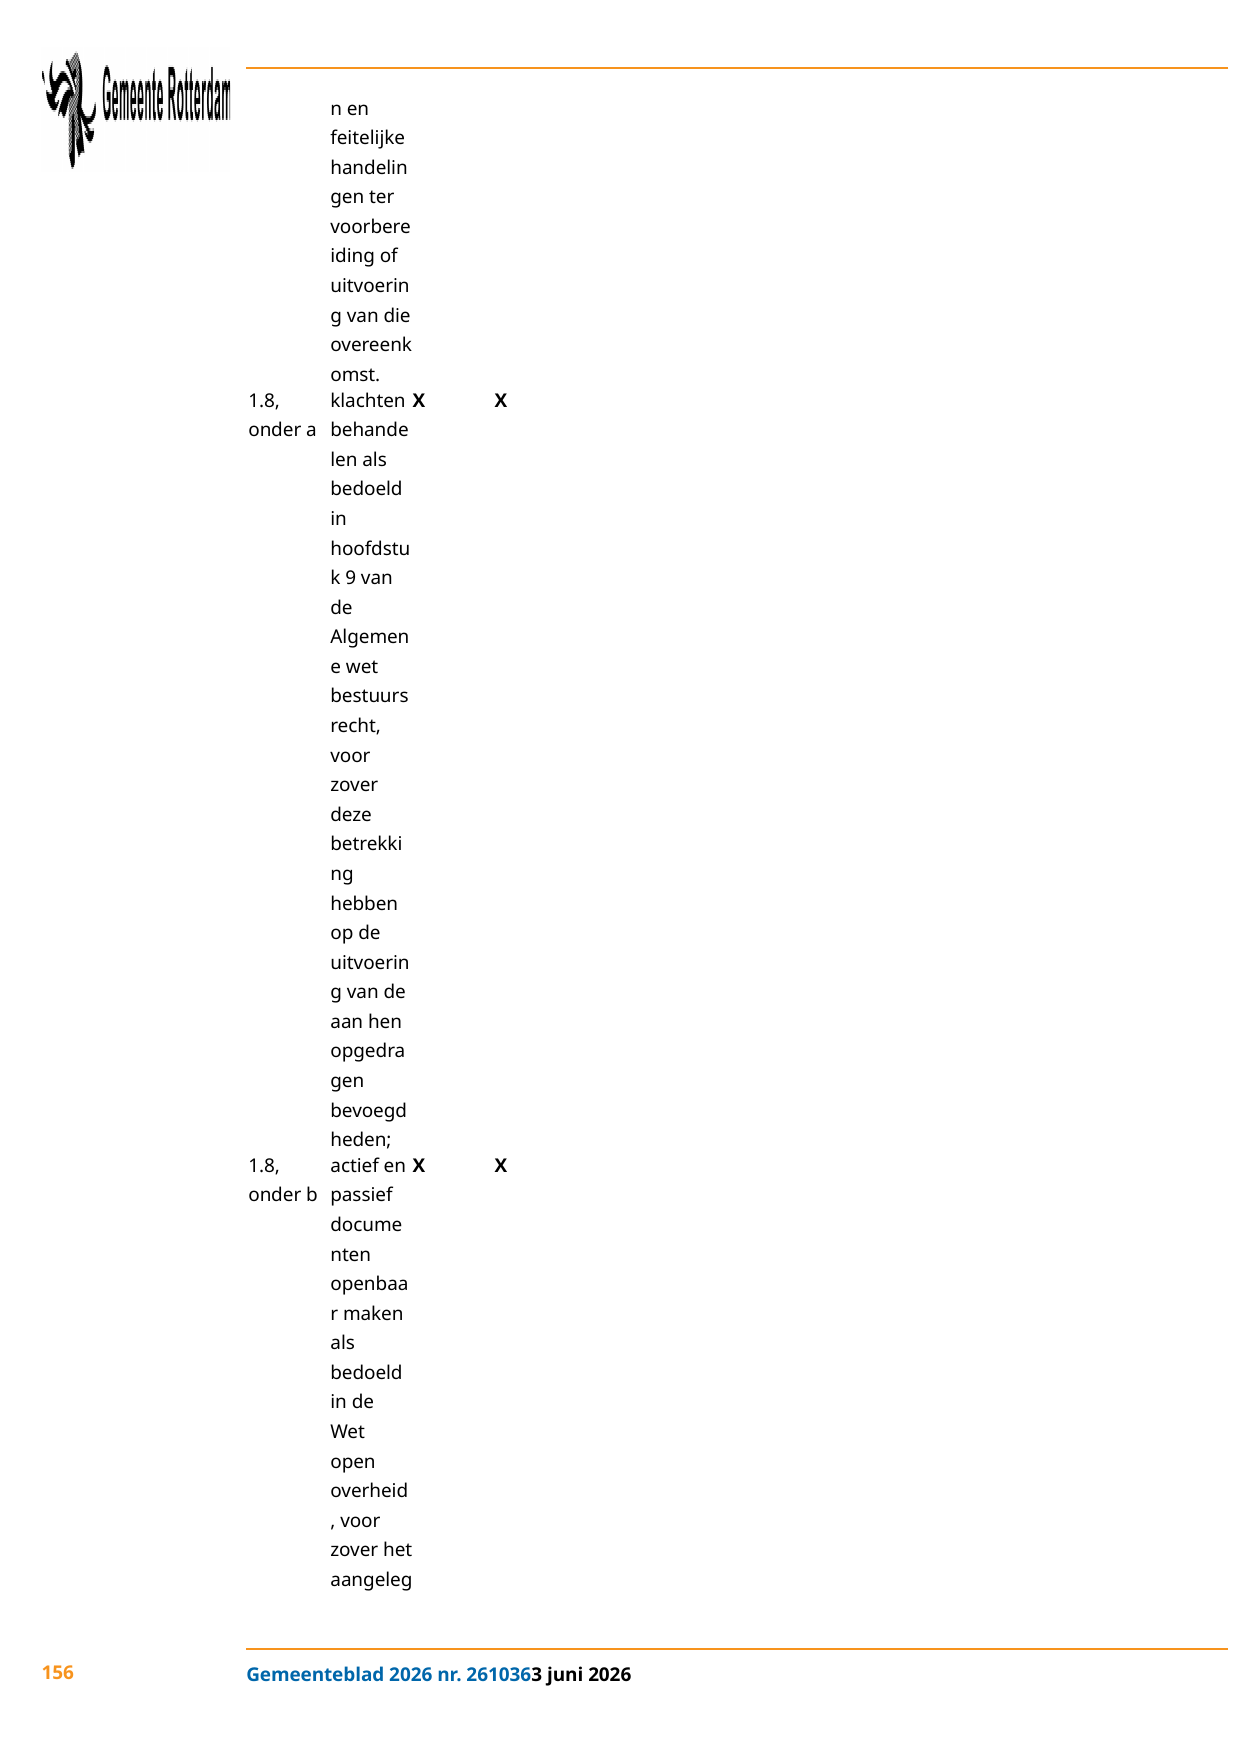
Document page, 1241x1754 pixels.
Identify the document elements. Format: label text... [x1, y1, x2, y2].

table_cell [905, 1152, 987, 1592]
table_cell klachten behandelen als bedoeld in hoofdstuk 9 van de Algemene wet bestuursrecht, voor zover deze betrekking hebben op de uitvoering van de aan hen opgedragen bevoegdheden; [330, 387, 412, 1152]
table_cell [248, 95, 330, 387]
table_cell X [494, 387, 577, 1152]
table_cell [905, 387, 987, 1152]
table_cell [1069, 387, 1152, 1152]
table_cell X [494, 1152, 577, 1592]
table_cell [494, 95, 577, 387]
table_cell 1.8, onder a [248, 387, 330, 1152]
table_cell [1069, 95, 1152, 387]
table_cell [987, 95, 1069, 387]
table_cell [905, 95, 987, 387]
table_cell [823, 387, 905, 1152]
table_cell [823, 1152, 905, 1592]
table_cell X [412, 1152, 494, 1592]
table_cell [741, 1152, 823, 1592]
table_cell n en feitelijke handelingen ter voorbereiding of uitvoering van die overeenkomst. [330, 95, 412, 387]
table_cell X [412, 387, 494, 1152]
picture [41, 47, 231, 172]
table_cell [987, 1152, 1069, 1592]
table_cell [577, 95, 741, 387]
table_cell [823, 95, 905, 387]
table_cell [741, 387, 823, 1152]
table_cell actief en passief documenten openbaar maken als bedoeld in de Wet open overheid, voor zover het aangeleg [330, 1152, 412, 1592]
table_cell [1069, 1152, 1152, 1592]
table_cell 1.8, onder b [248, 1152, 330, 1592]
table_cell [577, 387, 741, 1152]
table_cell [741, 95, 823, 387]
table_cell [987, 387, 1069, 1152]
table_cell [577, 1152, 741, 1592]
table_cell [412, 95, 494, 387]
